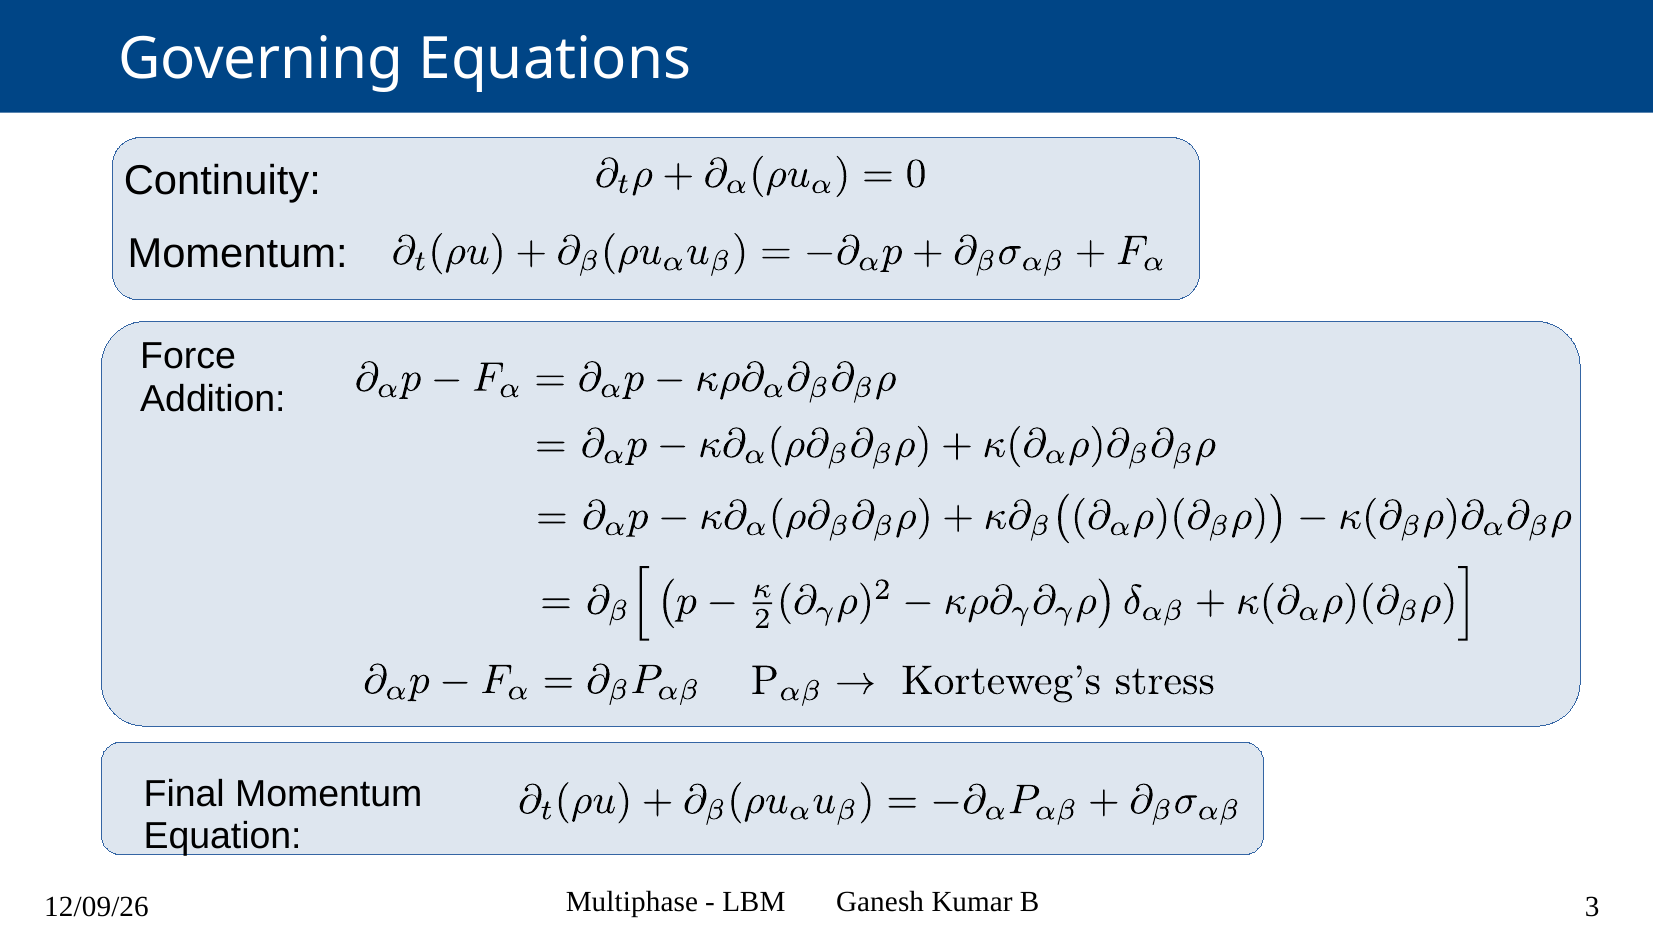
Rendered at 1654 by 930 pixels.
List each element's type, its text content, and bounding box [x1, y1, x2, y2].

text_box Force Addition: [125, 327, 388, 418]
text_box Momentum: [112, 222, 409, 279]
text_box Continuity: [109, 149, 406, 207]
text_box [101, 742, 1264, 855]
title Governing Equations [0, 0, 1653, 113]
text_box [112, 137, 1200, 300]
text_box [101, 321, 1581, 727]
text_box Final Momentum Equation: [128, 765, 467, 930]
